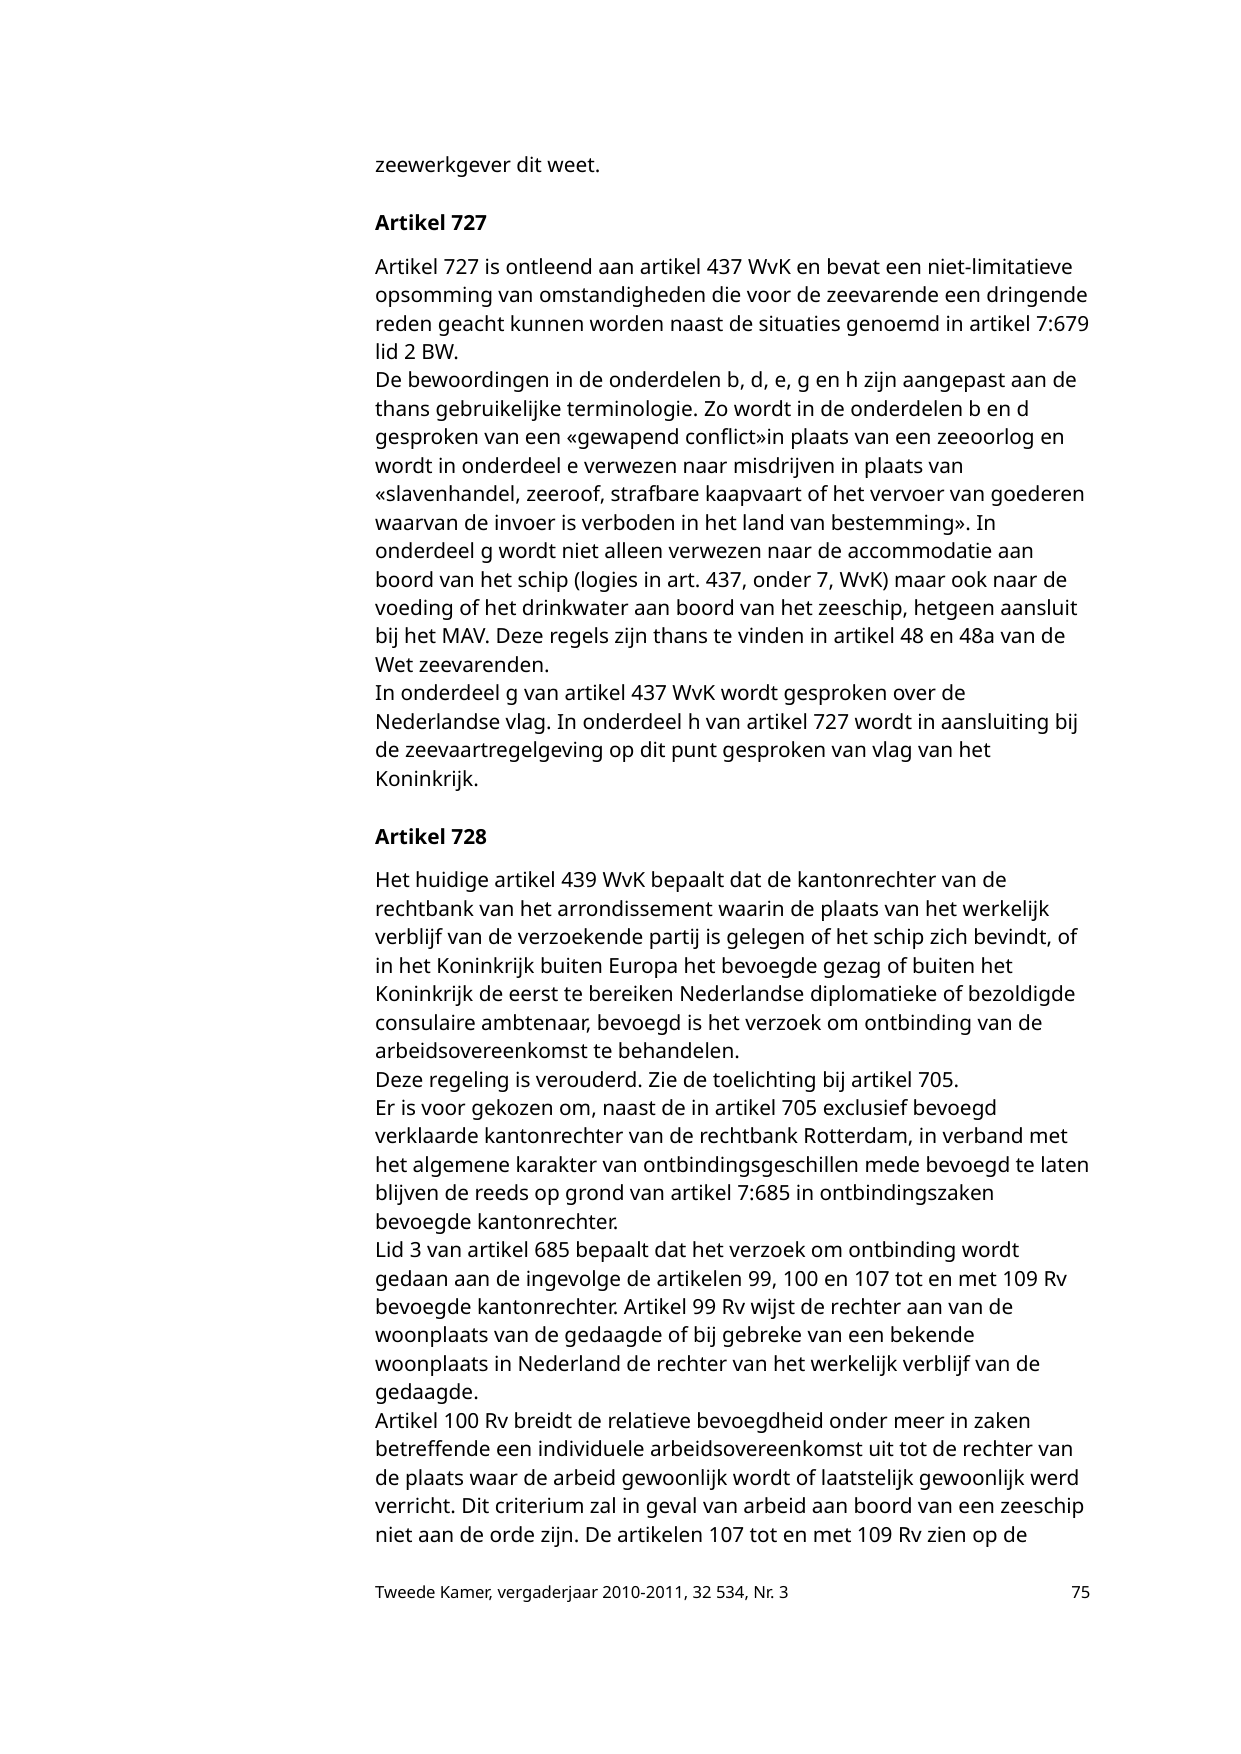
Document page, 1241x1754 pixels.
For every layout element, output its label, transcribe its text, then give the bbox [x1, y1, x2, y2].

text Het huidige artikel 439 WvK bepaalt dat de kantonrechter van de rechtbank van het arrondissement waarin de plaats van het werkelijk verblijf van de verzoekende partij is gelegen of het schip zich bevindt, of in het Koninkrijk buiten Europa het bevoegde gezag of buiten het Koninkrijk de eerst te bereiken Nederlandse diplomatieke of bezoldigde consulaire ambtenaar, bevoegd is het verzoek om ontbinding van de arbeidsovereenkomst te behandelen. [375, 866, 1090, 1065]
text De bewoordingen in de onderdelen b, d, e, g en h zijn aangepast aan de thans gebruikelijke terminologie. Zo wordt in de onderdelen b en d gesproken van een «gewapend conflict»in plaats van een zeeoorlog en wordt in onderdeel e verwezen naar misdrijven in plaats van «slavenhandel, zeeroof, strafbare kaapvaart of het vervoer van goederen waarvan de invoer is verboden in het land van bestemming». In onderdeel g wordt niet alleen verwezen naar de accommodatie aan boord van het schip (logies in art. 437, onder 7, WvK) maar ook naar de voeding of het drinkwater aan boord van het zeeschip, hetgeen aansluit bij het MAV. Deze regels zijn thans te vinden in artikel 48 en 48a van de Wet zeevarenden. [375, 366, 1090, 678]
text zeewerkgever dit weet. [375, 150, 1090, 178]
text Deze regeling is verouderd. Zie de toelichting bij artikel 705. [375, 1065, 1090, 1093]
text Artikel 100 Rv breidt de relatieve bevoegdheid onder meer in zaken betreffende een individuele arbeidsovereenkomst uit tot de rechter van de plaats waar de arbeid gewoonlijk wordt of laatstelijk gewoonlijk werd verricht. Dit criterium zal in geval van arbeid aan boord van een zeeschip niet aan de orde zijn. De artikelen 107 tot en met 109 Rv zien op de [375, 1406, 1090, 1548]
text Artikel 727 is ontleend aan artikel 437 WvK en bevat een niet-limitatieve opsomming van omstandigheden die voor de zeevarende een dringende reden geacht kunnen worden naast de situaties genoemd in artikel 7:679 lid 2 BW. [375, 252, 1090, 366]
text Artikel 727 [375, 208, 1090, 237]
text Er is voor gekozen om, naast de in artikel 705 exclusief bevoegd verklaarde kantonrechter van de rechtbank Rotterdam, in verband met het algemene karakter van ontbindingsgeschillen mede bevoegd te laten blijven de reeds op grond van artikel 7:685 in ontbindingszaken bevoegde kantonrechter. [375, 1093, 1090, 1235]
text Artikel 728 [375, 822, 1090, 851]
text In onderdeel g van artikel 437 WvK wordt gesproken over de Nederlandse vlag. In onderdeel h van artikel 727 wordt in aansluiting bij de zeevaartregelgeving op dit punt gesproken van vlag van het Koninkrijk. [375, 678, 1090, 792]
text Lid 3 van artikel 685 bepaalt dat het verzoek om ontbinding wordt gedaan aan de ingevolge de artikelen 99, 100 en 107 tot en met 109 Rv bevoegde kantonrechter. Artikel 99 Rv wijst de rechter aan van de woonplaats van de gedaagde of bij gebreke van een bekende woonplaats in Nederland de rechter van het werkelijk verblijf van de gedaagde. [375, 1235, 1090, 1406]
